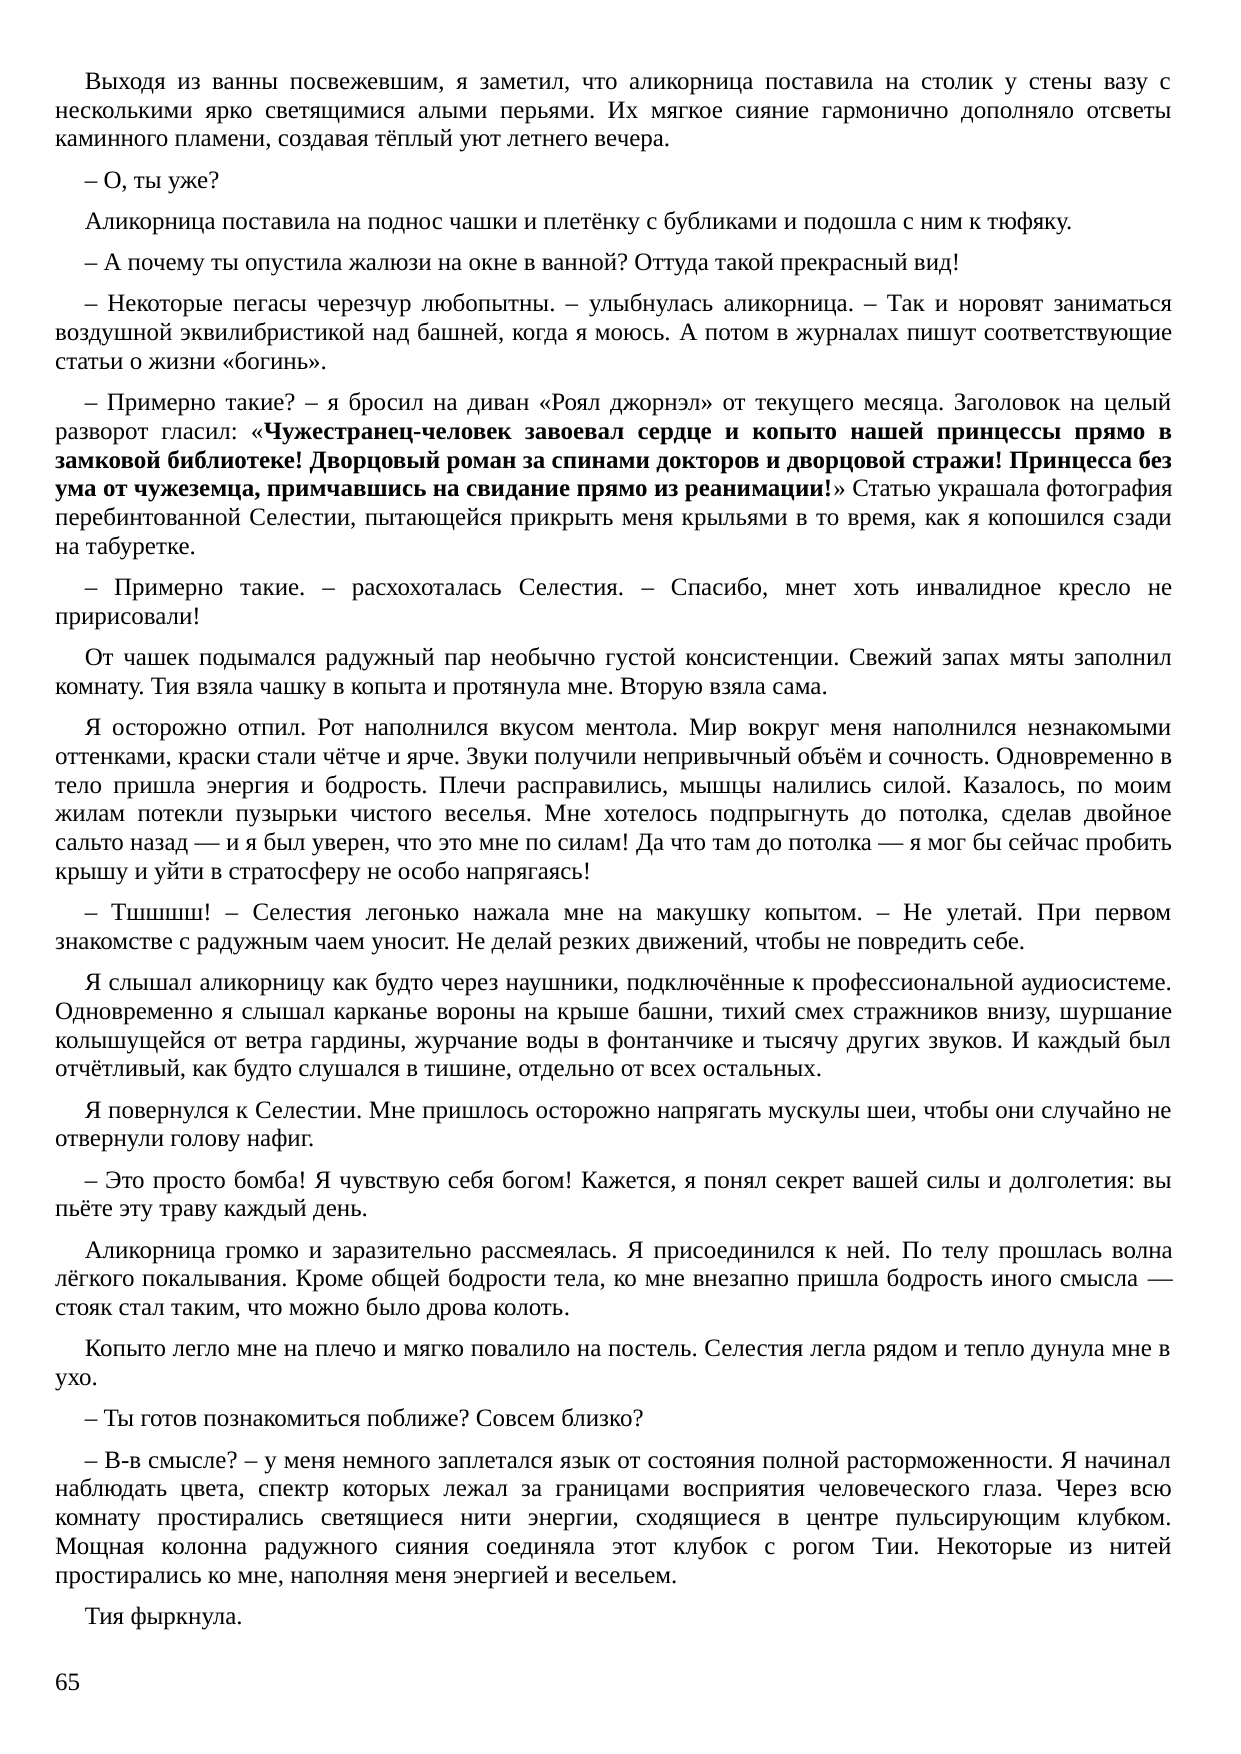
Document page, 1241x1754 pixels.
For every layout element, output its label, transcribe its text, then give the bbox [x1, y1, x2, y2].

text Копыто легло мне на плечо и мягко повалило на постель. Селестия легла рядом и тепло дунула мне в ухо. [55, 1333, 1173, 1391]
text – О, ты уже? [55, 165, 1173, 193]
text – Тшшшш! – Селестия легонько нажала мне на макушку копытом. – Не улетай. При первом знакомстве с радужным чаем уносит. Не делай резких движений, чтобы не повредить себе. [55, 897, 1173, 955]
text – В-в смысле? – у меня немного заплетался язык от состояния полной расторможенности. Я начинал наблюдать цвета, спектр которых лежал за границами восприятия человеческого глаза. Через всю комнату простирались светящиеся нити энергии, сходящиеся в центре пульсирующим клубком. Мощная колонна радужного сияния соединяла этот клубок с рогом Тии. Некоторые из нитей простирались ко мне, наполняя меня энергией и весельем. [55, 1445, 1173, 1588]
text – Примерно такие? – я бросил на диван «Роял джорнэл» от текущего месяца. Заголовок на целый разворот гласил: «Чужестранец-человек завоевал сердце и копыто нашей принцессы прямо в замковой библиотеке! Дворцовый роман за спинами докторов и дворцовой стражи! Принцесса без ума от чужеземца, примчавшись на свидание прямо из реанимации!» Статью украшала фотография перебинтованной Селестии, пытающейся прикрыть меня крыльями в то время, как я копошился сзади на табуретке. [55, 387, 1173, 560]
text – Это просто бомба! Я чувствую себя богом! Кажется, я понял секрет вашей силы и долголетия: вы пьёте эту траву каждый день. [55, 1165, 1173, 1222]
text Я слышал аликорницу как будто через наушники, подключённые к профессиональной аудиосистеме. Одновременно я слышал карканье вороны на крыше башни, тихий смех стражников внизу, шуршание колышущейся от ветра гардины, журчание воды в фонтанчике и тысячу других звуков. И каждый был отчётливый, как будто слушался в тишине, отдельно от всех остальных. [55, 967, 1173, 1082]
text Тия фыркнула. [55, 1601, 1173, 1630]
text Я осторожно отпил. Рот наполнился вкусом ментола. Мир вокруг меня наполнился незнакомыми оттенками, краски стали чётче и ярче. Звуки получили непривычный объём и сочность. Одновременно в тело пришла энергия и бодрость. Плечи расправились, мышцы налились силой. Казалось, по моим жилам потекли пузырьки чистого веселья. Мне хотелось подпрыгнуть до потолка, сделав двойное сальто назад — и я был уверен, что это мне по силам! Да что там до потолка — я мог бы сейчас пробить крышу и уйти в стратосферу не особо напрягаясь! [55, 712, 1173, 885]
text – Ты готов познакомиться поближе? Совсем близко? [55, 1403, 1173, 1432]
text – Примерно такие. – расхохоталась Селестия. – Спасибо, мнет хоть инвалидное кресло не пририсовали! [55, 572, 1173, 630]
text Выходя из ванны посвежевшим, я заметил, что аликорница поставила на столик у стены вазу с несколькими ярко светящимися алыми перьями. Их мягкое сияние гармонично дополняло отсветы каминного пламени, создавая тёплый уют летнего вечера. [55, 66, 1173, 152]
text От чашек подымался радужный пар необычно густой консистенции. Свежий запах мяты заполнил комнату. Тия взяла чашку в копыта и протянула мне. Вторую взяла сама. [55, 642, 1173, 700]
text Аликорница поставила на поднос чашки и плетёнку с бубликами и подошла с ним к тюфяку. [55, 206, 1173, 235]
text – Некоторые пегасы черезчур любопытны. – улыбнулась аликорница. – Так и норовят заниматься воздушной эквилибристикой над башней, когда я моюсь. А потом в журналах пишут соответствующие статьи о жизни «богинь». [55, 288, 1173, 375]
text – А почему ты опустила жалюзи на окне в ванной? Оттуда такой прекрасный вид! [55, 247, 1173, 276]
text Я повернулся к Селестии. Мне пришлось осторожно напрягать мускулы шеи, чтобы они случайно не отвернули голову нафиг. [55, 1095, 1173, 1152]
text Аликорница громко и заразительно рассмеялась. Я присоединился к ней. По телу прошлась волна лёгкого покалывания. Кроме общей бодрости тела, ко мне внезапно пришла бодрость иного смысла — стояк стал таким, что можно было дрова колоть. [55, 1235, 1173, 1321]
